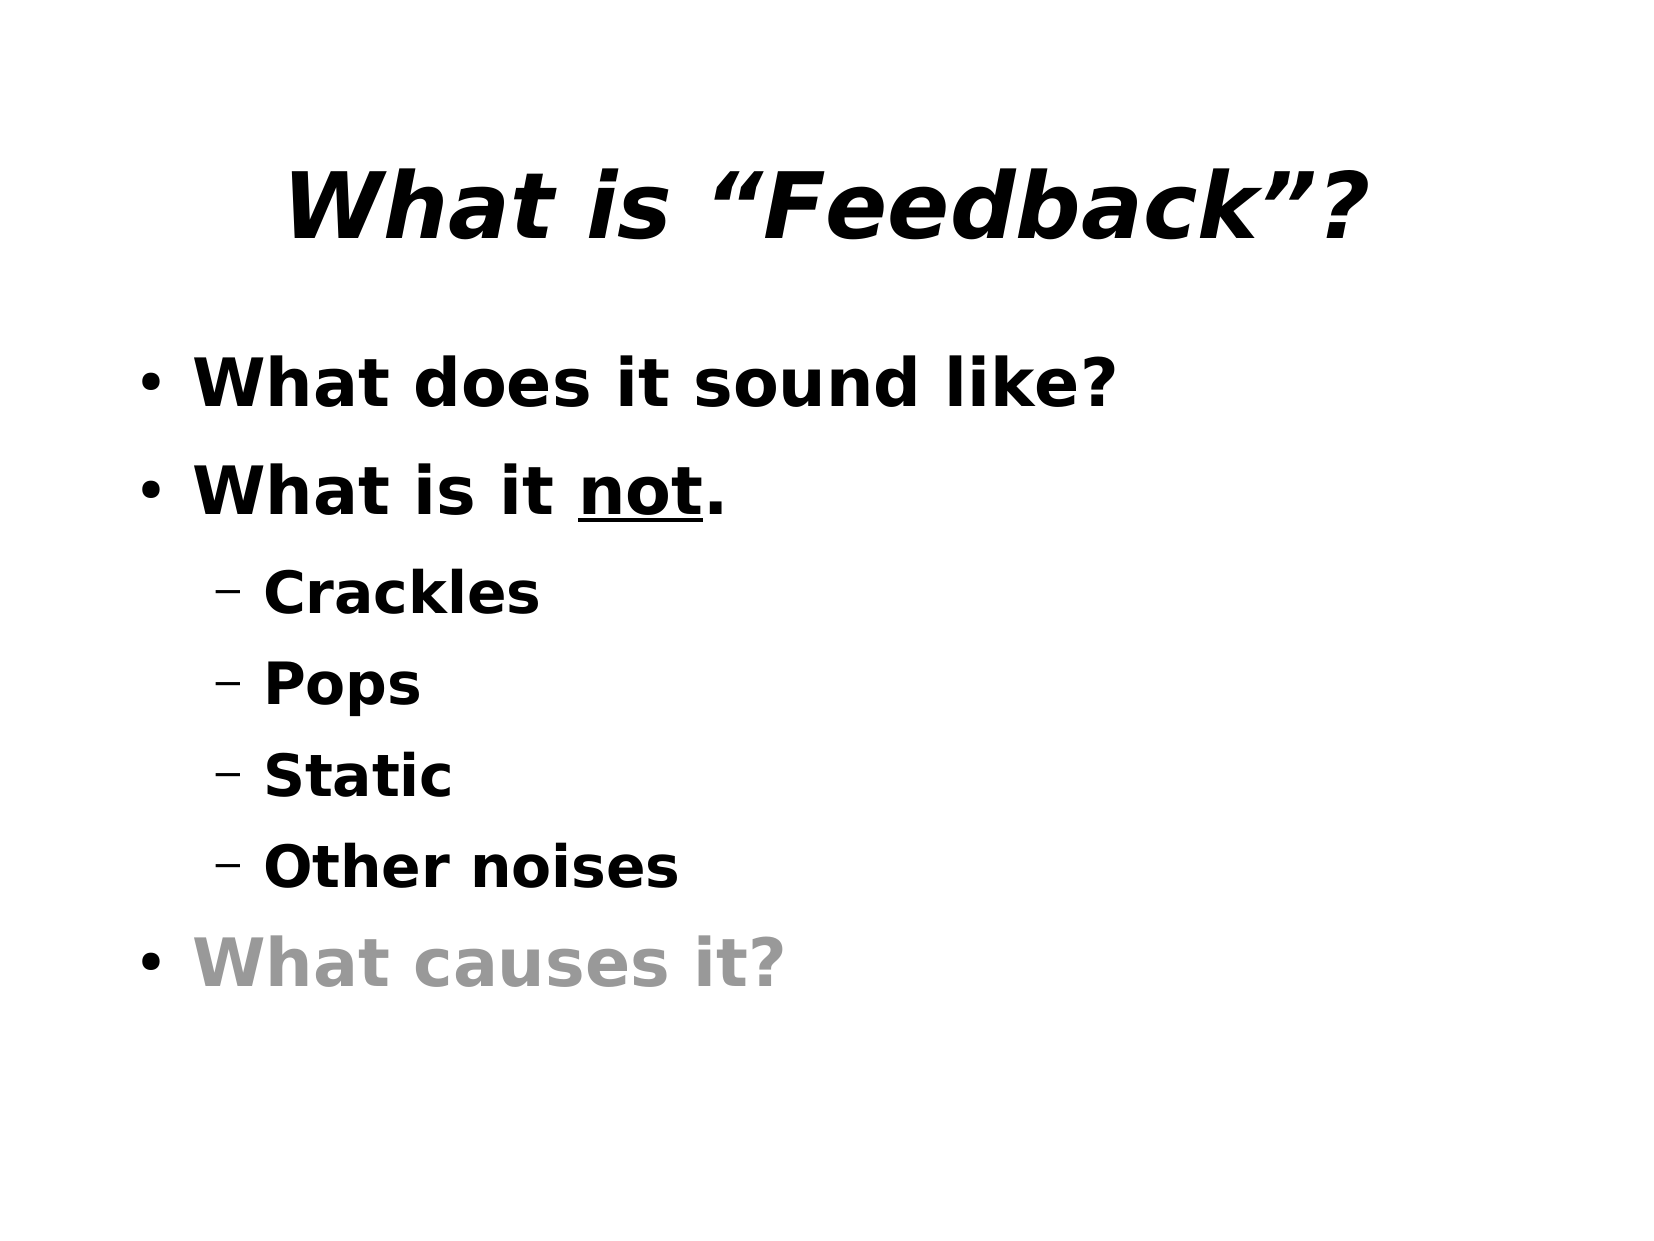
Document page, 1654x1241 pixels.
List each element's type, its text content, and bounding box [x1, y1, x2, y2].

list What does it sound like? What is it not. Crackles Pops Static Other noises What causes it? [121, 344, 1533, 1127]
title What is “Feedback”? [121, 102, 1533, 311]
